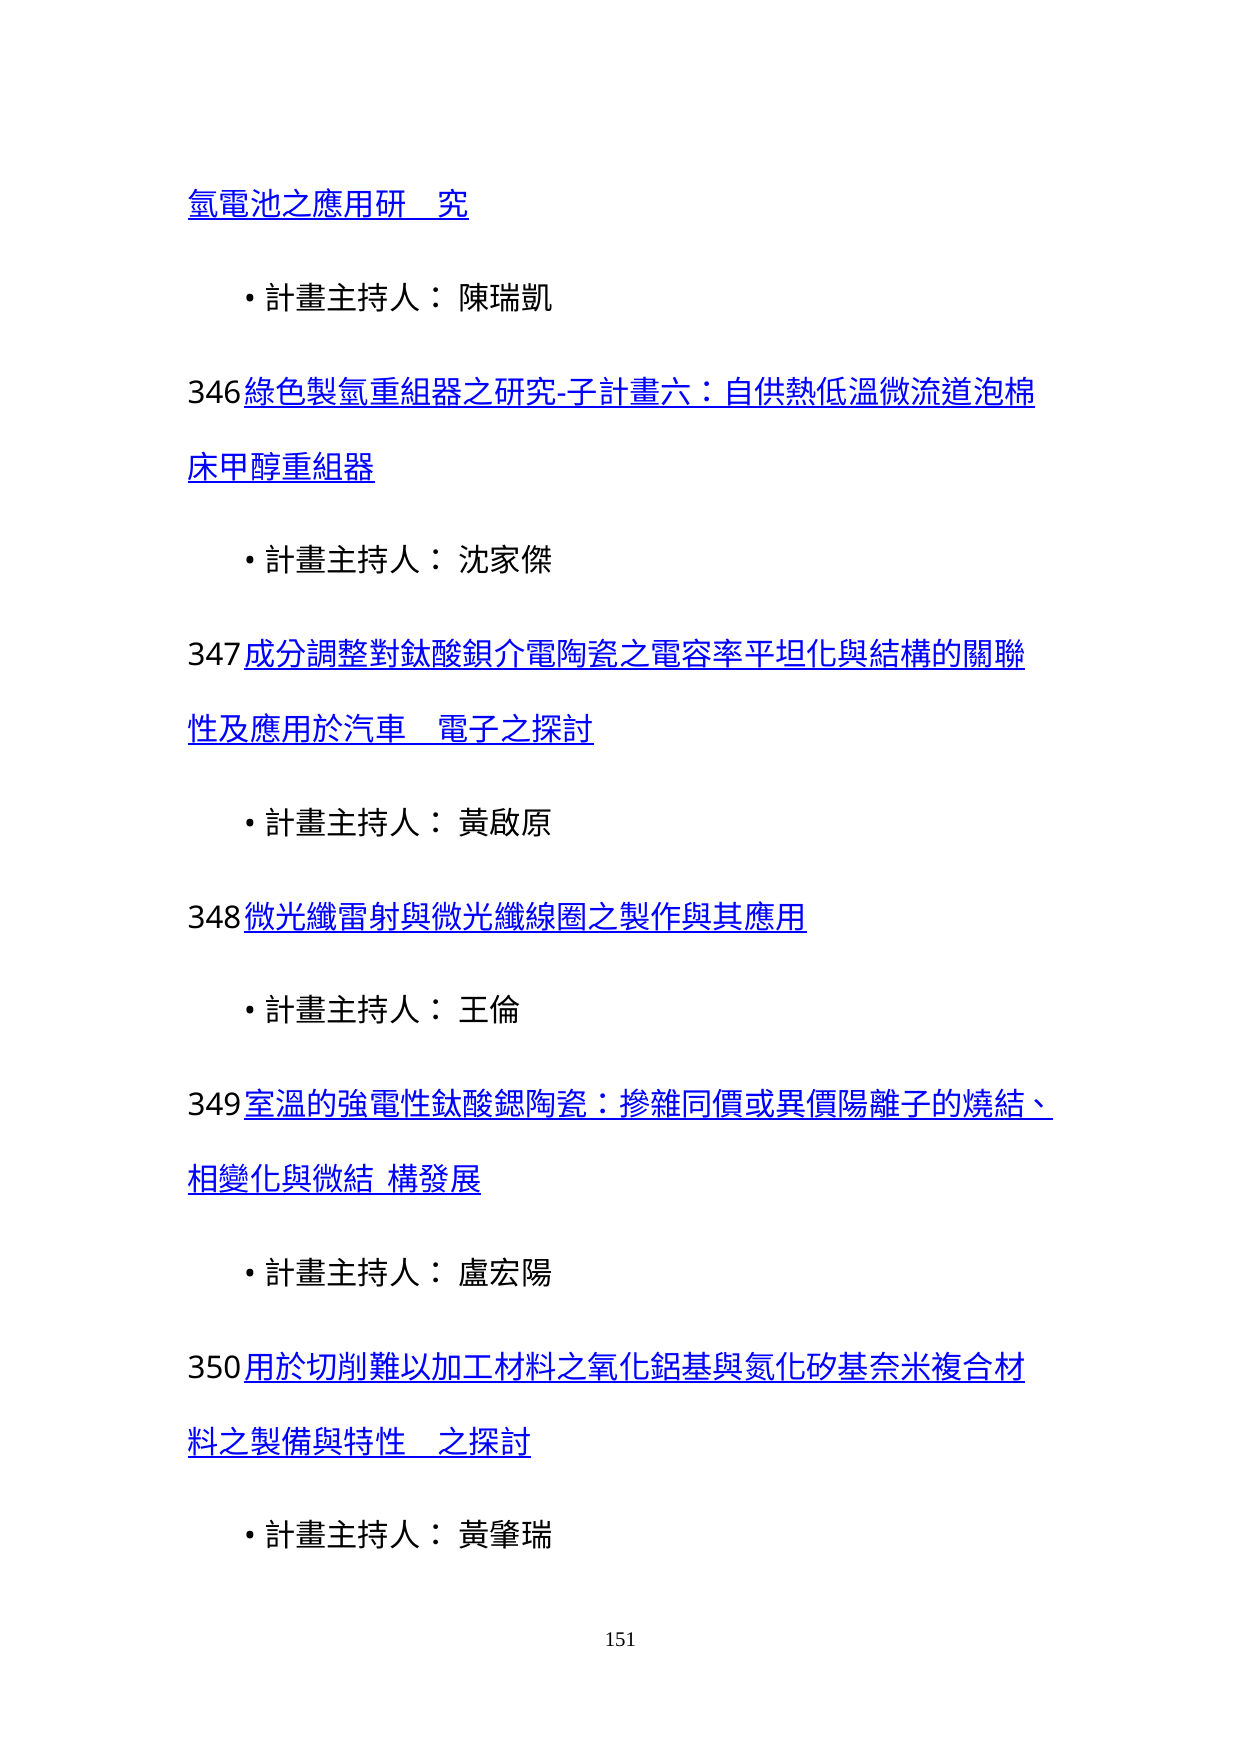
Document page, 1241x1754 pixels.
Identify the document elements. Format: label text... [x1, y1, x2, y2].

text • 計畫主持人： 盧宏陽 [187, 1233, 1053, 1308]
text 346 綠色製氫重組器之研究-子計畫六：自供熱低溫微流道泡棉床甲醇重組器 [187, 352, 1053, 502]
text • 計畫主持人： 陳瑞凱 [187, 258, 1053, 333]
text • 計畫主持人： 黃啟原 [187, 783, 1053, 858]
text 348 微光纖雷射與微光纖線圈之製作與其應用 [187, 877, 1053, 952]
text 350 用於切削難以加工材料之氧化鋁基與氮化矽基奈米複合材料之製備與特性 之探討 [187, 1327, 1053, 1477]
text • 計畫主持人： 王倫 [187, 971, 1053, 1046]
text 349 室溫的強電性鈦酸鍶陶瓷：摻雜同價或異價陽離子的燒結、相變化與微結 構發展 [187, 1064, 1053, 1214]
text • 計畫主持人： 黃肇瑞 [187, 1496, 1053, 1571]
text 氫電池之應用研 究 [187, 164, 1053, 239]
text • 計畫主持人： 沈家傑 [187, 521, 1053, 596]
text 347 成分調整對鈦酸鋇介電陶瓷之電容率平坦化與結構的關聯性及應用於汽車 電子之探討 [187, 614, 1053, 764]
